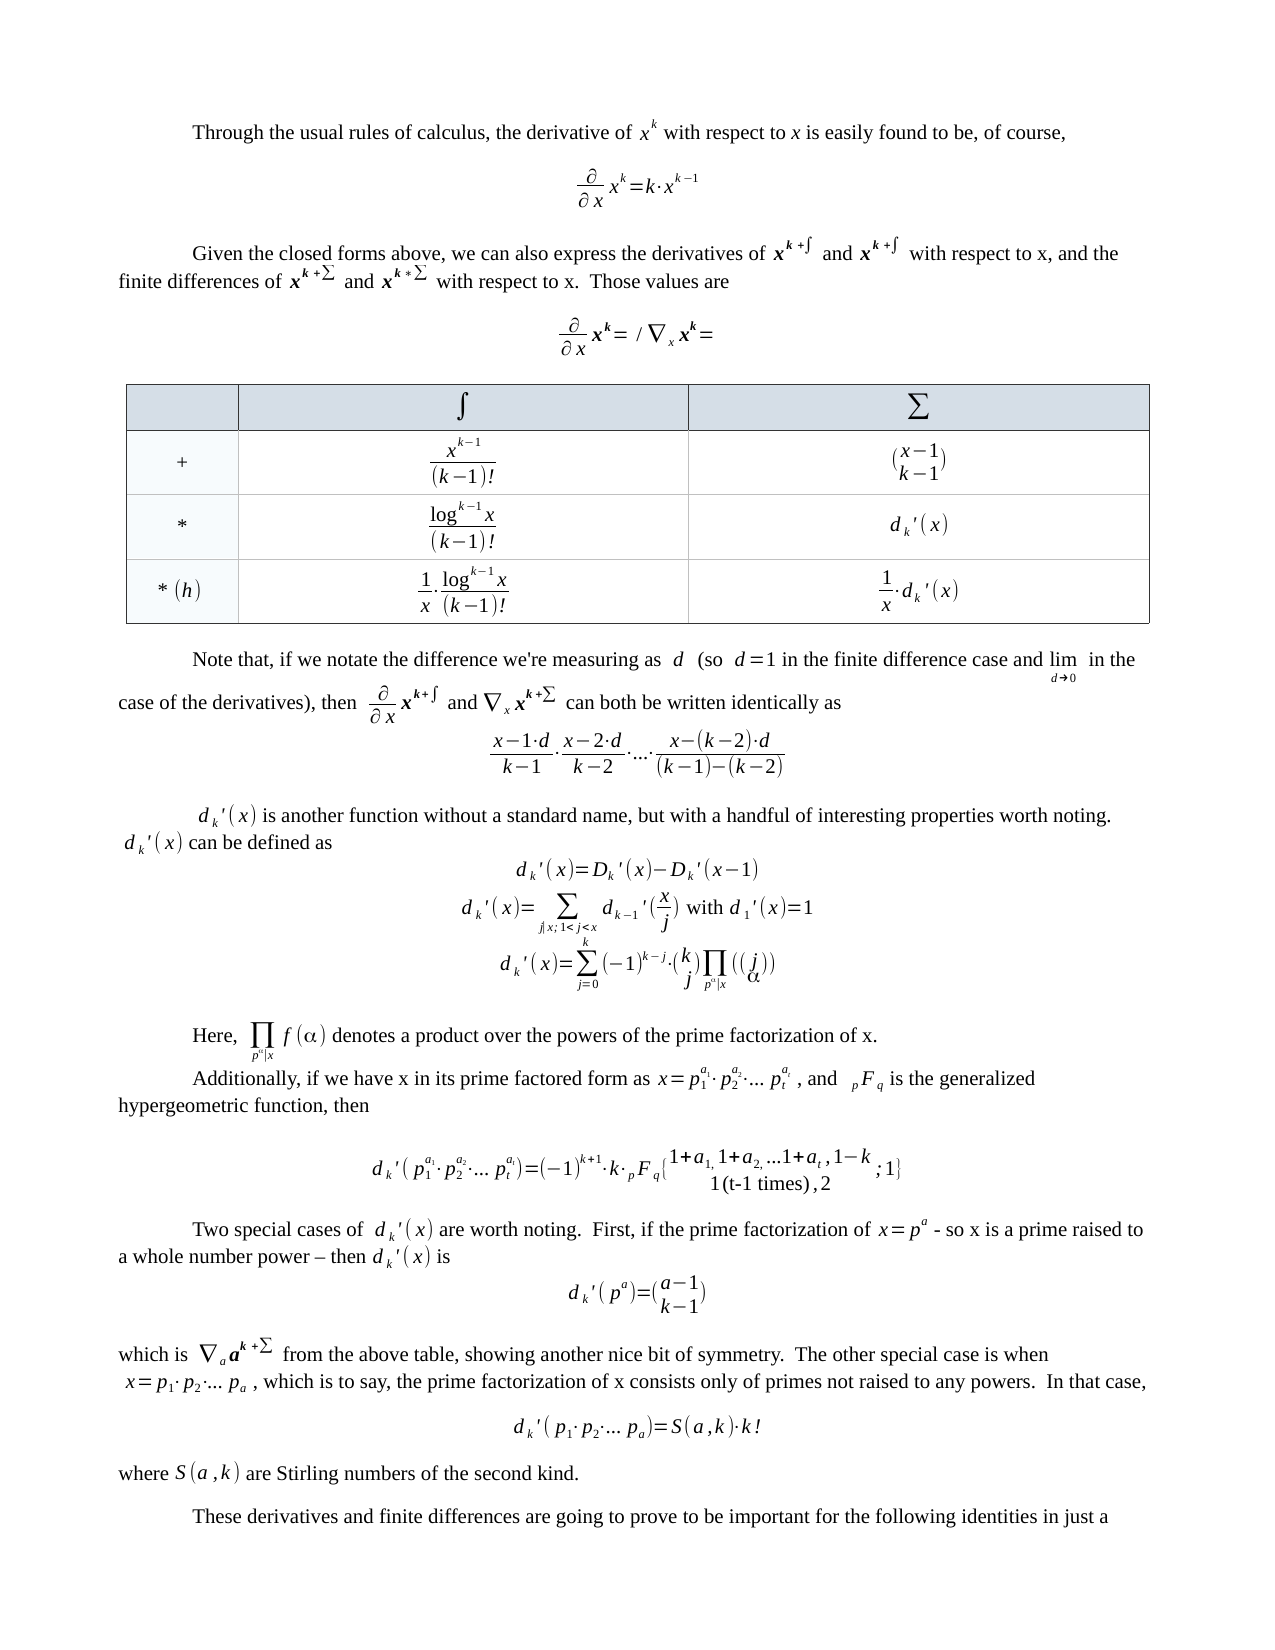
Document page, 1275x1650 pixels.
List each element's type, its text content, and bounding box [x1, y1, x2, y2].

table_cell [239, 431, 688, 494]
text Here, denotes a product over the powers of the prime factorization of x. [118, 1020, 1157, 1063]
table_cell [689, 495, 1149, 558]
table_cell [239, 560, 688, 623]
text Through the usual rules of calculus, the derivative ofwith respect to x is easily found to be, of course, [118, 118, 1157, 144]
text / [118, 317, 1157, 360]
table_cell * [127, 495, 238, 558]
table_cell [239, 495, 688, 558]
text which is from the above table, showing another nice bit of symmetry. The other special case is when, which is to say, the prime factorization of x consists only of primes not raised to any powers. In that case, [118, 1338, 1157, 1396]
table_header [127, 385, 238, 430]
text Two special cases of are worth noting. First, if the prime factorization of- so x is a prime raised to a whole number power – thenis [118, 1215, 1157, 1271]
table_header [239, 385, 688, 430]
table_header [689, 385, 1149, 430]
text Note that, if we notate the difference we're measuring as (so in the finite difference case andin the case of the derivatives), then andcan both be written identically as [118, 647, 1157, 728]
table_cell [689, 560, 1149, 623]
text Additionally, if we have x in its prime factored form as, and is the generalized hypergeometric function, then [118, 1063, 1157, 1117]
table_cell * [127, 560, 238, 623]
text Given the closed forms above, we can also express the derivatives ofandwith respect to x, and the finite differences ofandwith respect to x. Those values are [118, 235, 1157, 293]
text with [118, 883, 1157, 936]
text is another function without a standard name, but with a handful of interesting properties worth noting. can be defined as [118, 803, 1157, 857]
table_cell [689, 431, 1149, 494]
table_cell + [127, 431, 238, 494]
text whereare Stirling numbers of the second kind. [118, 1460, 1157, 1485]
text These derivatives and finite differences are going to prove to be important for the following identities in just a [118, 1504, 1157, 1528]
